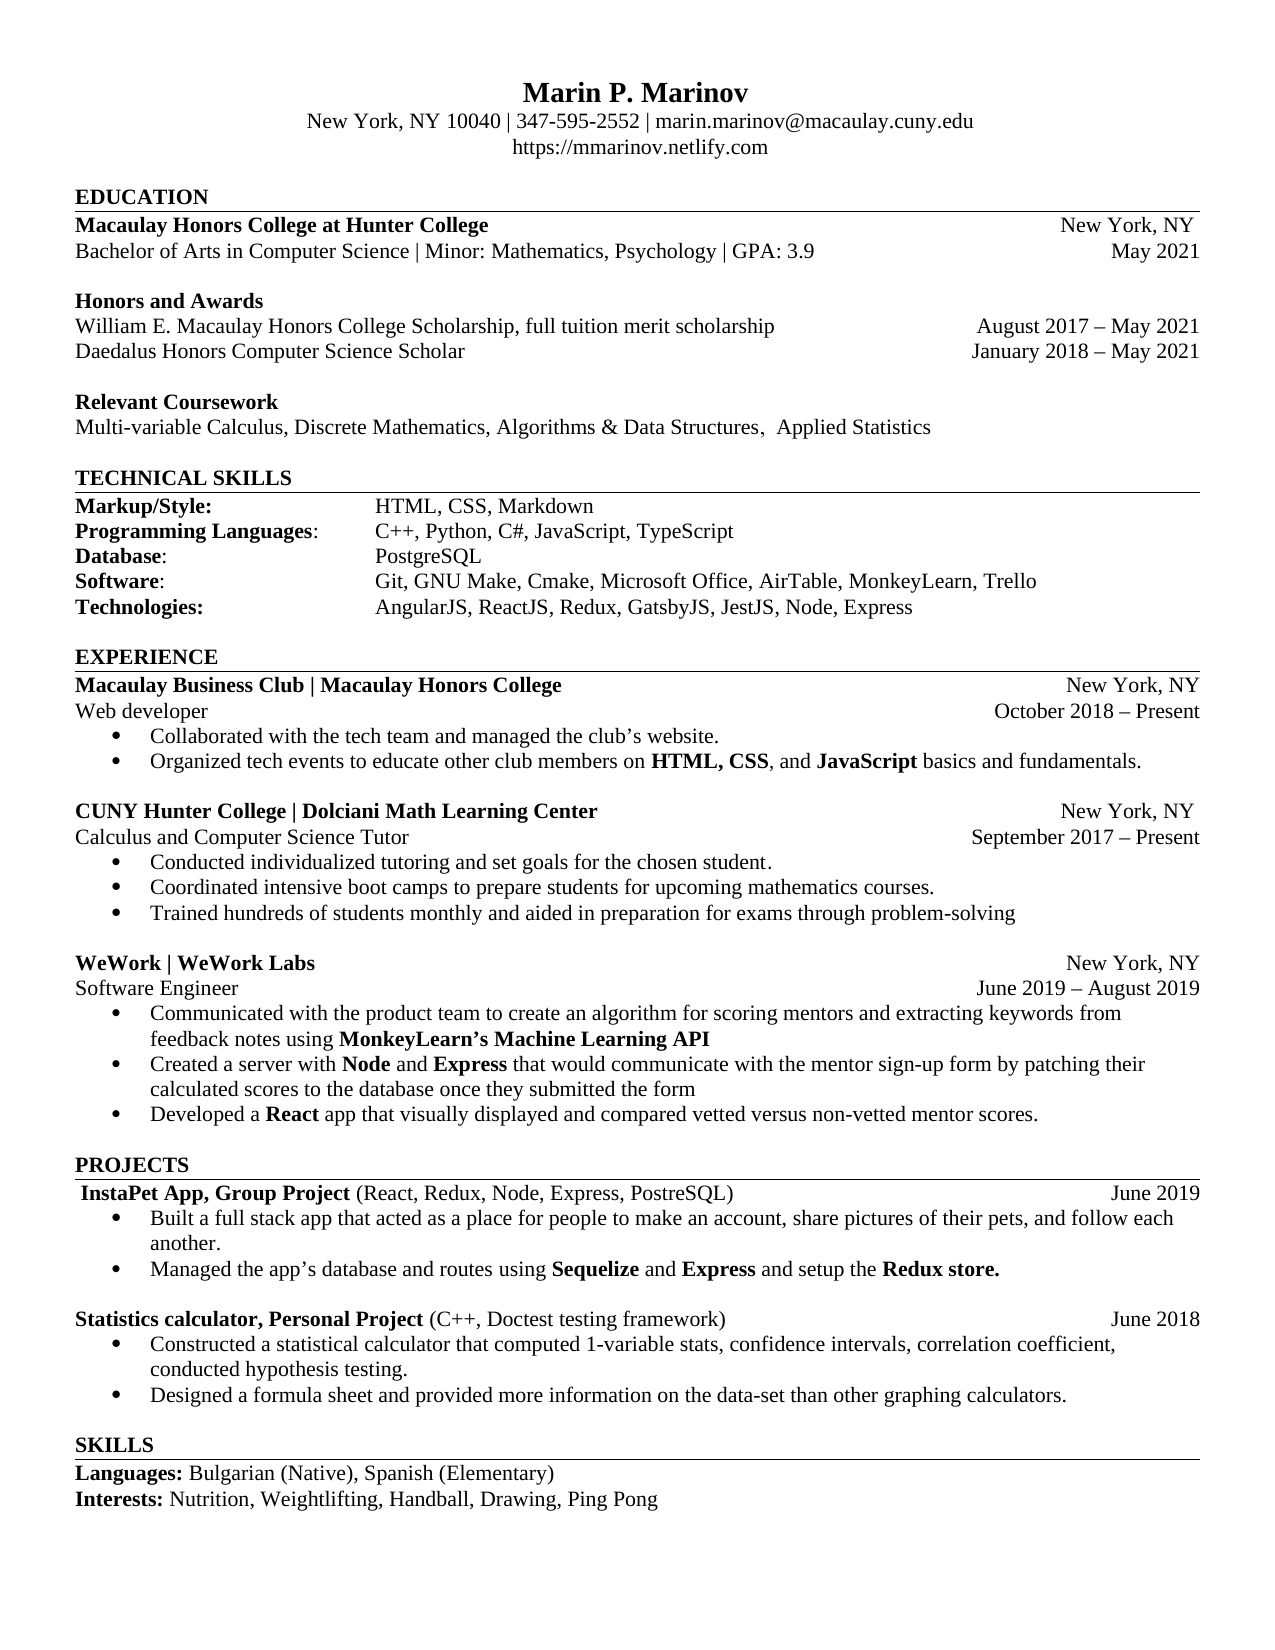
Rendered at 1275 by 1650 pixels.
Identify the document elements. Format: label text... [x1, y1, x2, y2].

list Created a server with Node and Express that would communicate with the mentor sign-up form by patching their calculated scores to the database once they submitted the form [112, 1051, 1200, 1101]
text Honors and Awards [75, 288, 1200, 313]
text New York, NY 10040 | 347-595-2552 | marin.marinov@macaulay.cuny.edu [75, 108, 1205, 134]
text Software: Git, GNU Make, Cmake, Microsoft Office, AirTable, MonkeyLearn, Trello [75, 568, 1200, 594]
text Languages: Bulgarian (Native), Spanish (Elementary) [75, 1460, 1200, 1486]
text Relevant Coursework [75, 389, 1200, 414]
list Collaborated with the tech team and managed the club’s website. [112, 723, 1200, 748]
text Web developer October 2018 – Present [75, 698, 1200, 723]
text Interests: Nutrition, Weightlifting, Handball, Drawing, Ping Pong [75, 1486, 1200, 1511]
text TECHNICAL SKILLS [75, 464, 1200, 492]
text Multi-variable Calculus, Discrete Mathematics, Algorithms & Data StructuresApplied Statistics [75, 414, 1200, 439]
list Organized tech events to educate other club members on HTML, CSS, and JavaScript basics and fundamentals. [112, 748, 1200, 773]
text Database: PostgreSQL [75, 543, 1200, 568]
text Technologies: AngularJS, ReactJS, Redux, GatsbyJS, JestJS, Node, Express [75, 594, 1200, 619]
list Constructed a statistical calculator that computed 1-variable stats, confidence intervals, correlation coefficient, conducted hypothesis testing. [112, 1331, 1200, 1382]
text Marin P. Marinov [75, 75, 1196, 108]
text Calculus and Computer Science Tutor September 2017 – Present [75, 824, 1200, 849]
text Programming Languages: C++, Python, C#, JavaScript, TypeScript [75, 518, 1200, 543]
text Statistics calculator, Personal Project (C++, Doctest testing framework) June 2018 [75, 1306, 1200, 1331]
text PROJECTS [75, 1152, 1200, 1179]
text William E. Macaulay Honors College Scholarship, full tuition merit scholarship August 2017 – May 2021 [75, 313, 1200, 338]
text EXPERIENCE [75, 644, 1200, 671]
text InstaPet App, Group Project (React, Redux, Node, Express, PostreSQL) June 2019 [75, 1180, 1200, 1205]
list Managed the app’s database and routes using Sequelize and Express and setup the Redux store. [112, 1256, 1200, 1281]
text Bachelor of Arts in Computer Science | Minor: Mathematics, Psychology | GPA: 3.9 May 2021 [75, 238, 1200, 263]
text Macaulay Honors College at Hunter College New York, NY [75, 212, 1200, 238]
text Markup/Style: HTML, CSS, Markdown [75, 493, 1200, 518]
list Communicated with the product team to create an algorithm for scoring mentors and extracting keywords from feedback notes using MonkeyLearn’s Machine Learning API [112, 1000, 1200, 1051]
list Coordinated intensive boot camps to prepare students for upcoming mathematics courses. [112, 874, 1200, 899]
text https://mmarinov.netlify.com [75, 134, 1205, 159]
text EDUCATION [75, 184, 1200, 211]
text Software Engineer June 2019 – August 2019 [75, 975, 1200, 1000]
list Developed a React app that visually displayed and compared vetted versus non-vetted mentor scores. [112, 1101, 1200, 1126]
list Trained hundreds of students monthly and aided in preparation for exams through problem-solving [112, 899, 1200, 925]
list Designed a formula sheet and provided more information on the data-set than other graphing calculators. [112, 1382, 1200, 1407]
text SKILLS [75, 1432, 1200, 1459]
text CUNY Hunter College | Dolciani Math Learning Center New York, NY [75, 798, 1200, 824]
text WeWork | WeWork Labs New York, NY [75, 950, 1200, 975]
list Built a full stack app that acted as a place for people to make an account, share pictures of their pets, and follow each another. [112, 1205, 1200, 1256]
list Conducted individualized tutoring and set goals for the chosen student. [112, 849, 1200, 874]
text Macaulay Business Club | Macaulay Honors College New York, NY [75, 672, 1200, 698]
text Daedalus Honors Computer Science Scholar January 2018 – May 2021 [75, 338, 1200, 364]
